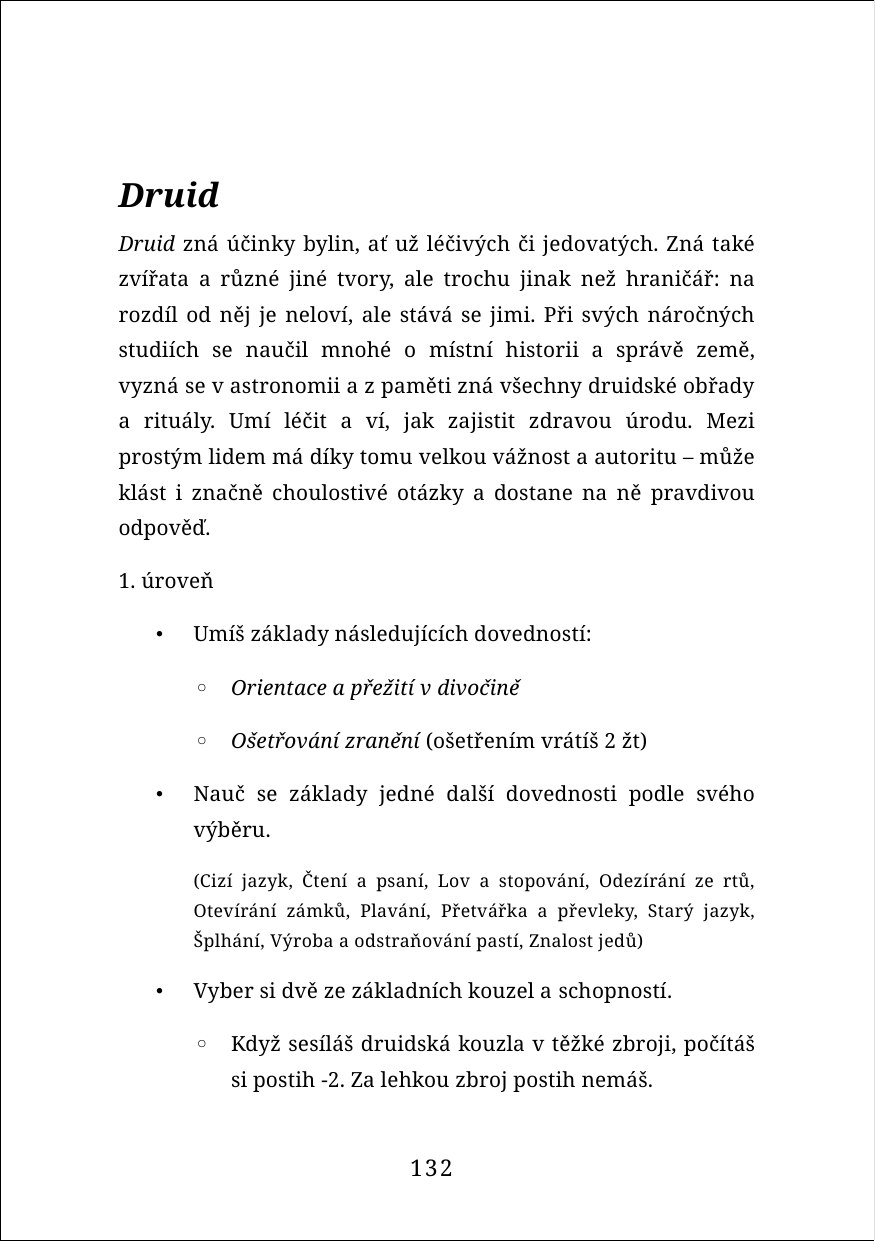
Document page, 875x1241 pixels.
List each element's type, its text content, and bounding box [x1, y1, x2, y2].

text 1. úroveň [118, 566, 756, 595]
list Když sesíláš druidská kouzla v těžké zbroji, počítáš si postih -2. Za lehkou zbroj postih nemáš. [193, 1029, 756, 1093]
list (Cizí jazyk, Čtení a psaní, Lov a stopování, Odezírání ze rtů, Otevírání zámků, Plavání, Přetvářka a převleky, Starý jazyk, Šplhání, Výroba a odstraňování pastí, Znalost jedů) [156, 868, 756, 953]
list Umíš základy následujících dovedností: [156, 619, 756, 648]
list Orientace a přežití v divočině [193, 673, 756, 701]
text Druid zná účinky bylin, ať už léčivých či jedovatých. Zná také zvířata a různé jiné tvory, ale trochu jinak než hraničář: na rozdíl od něj je neloví, ale stává se jimi. Při svých náročných studiích se naučil mnohé o místní historii a správě země, vyzná se v astronomii a z paměti zná všechny druidské obřady a rituály. Umí léčit a ví, jak zajistit zdravou úrodu. Mezi prostým lidem má díky tomu velkou vážnost a autoritu – může klást i značně choulostivé otázky a dostane na ně pravdivou odpověď. [118, 229, 756, 542]
list Nauč se základy jedné další dovednosti podle svého výběru. [156, 779, 756, 843]
list Vyber si dvě ze základních kouzel a schopností. [156, 976, 756, 1005]
subtitle Druid [118, 172, 756, 217]
list Ošetřování zranění (ošetřením vrátíš 2 žt) [193, 726, 756, 754]
